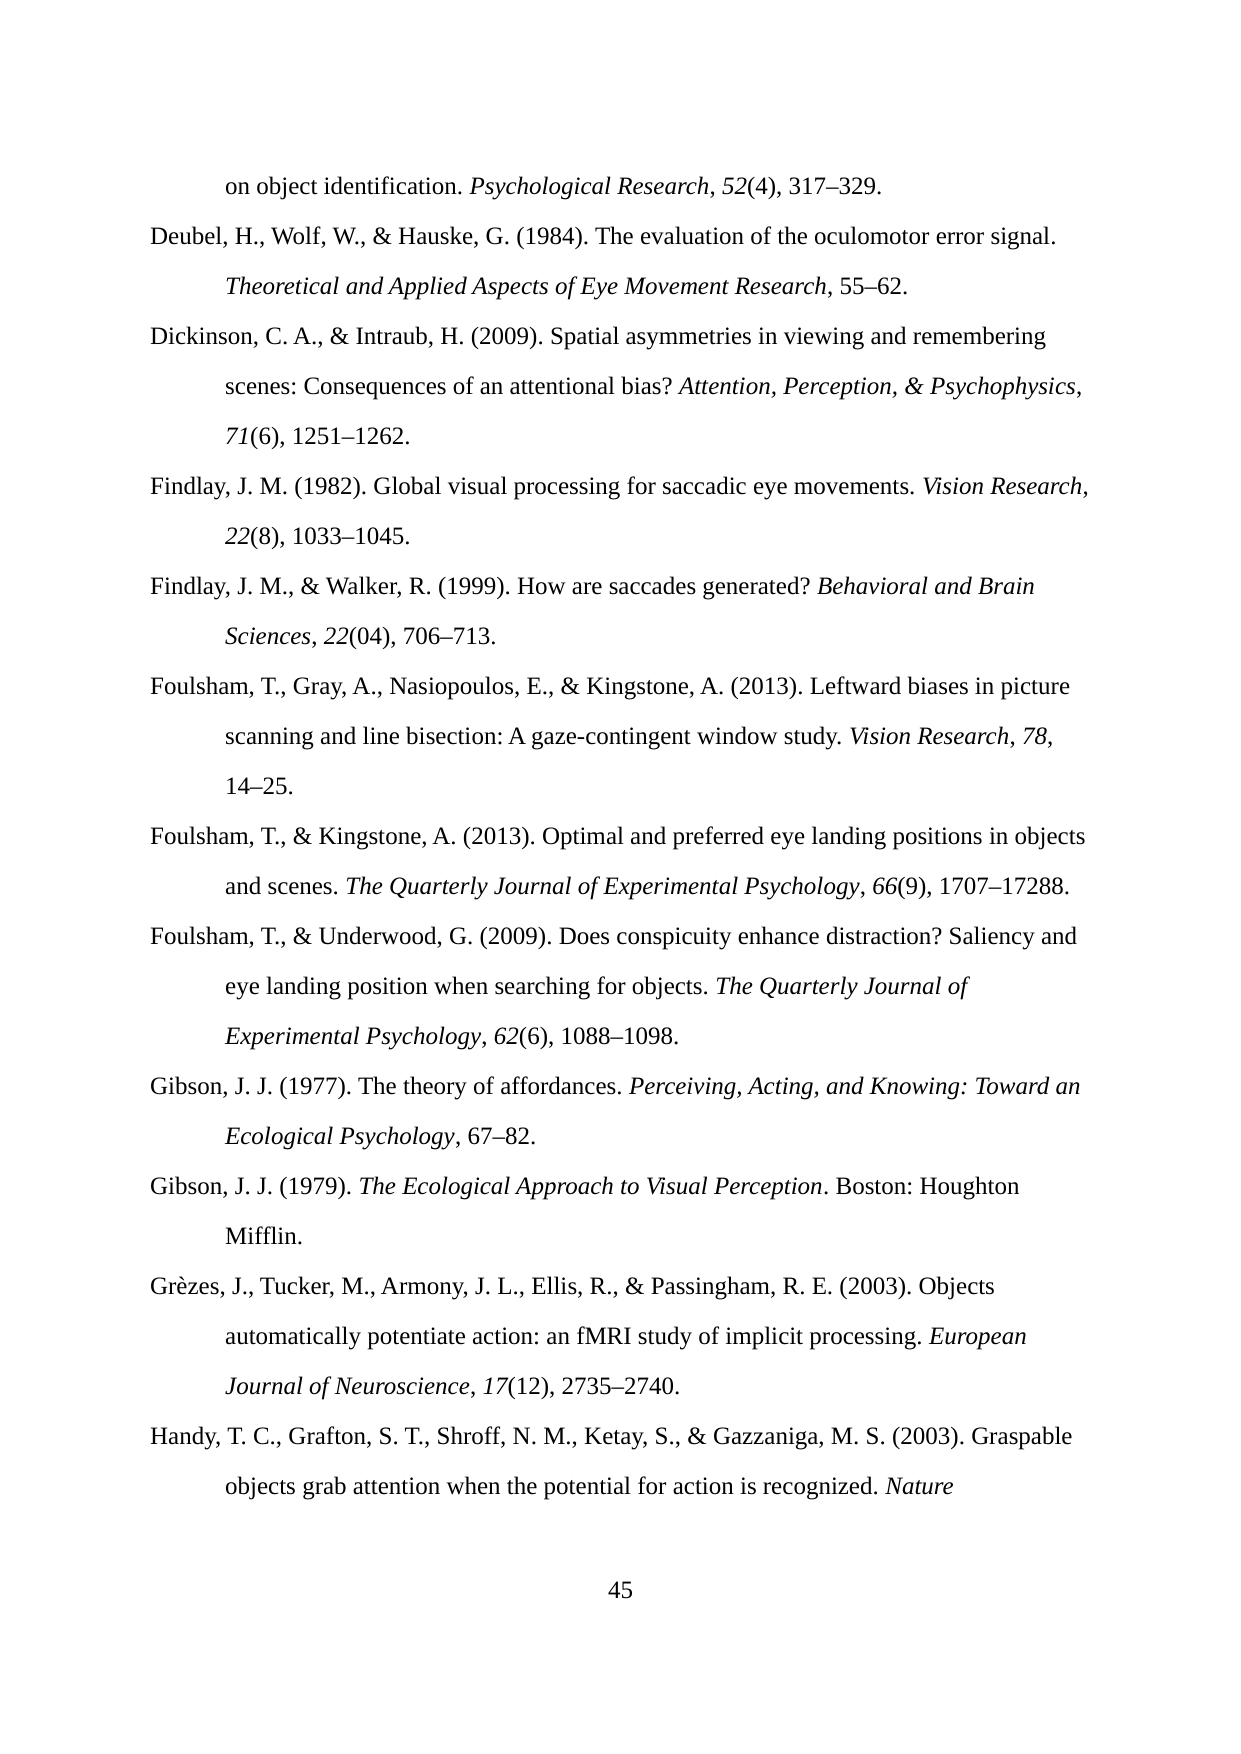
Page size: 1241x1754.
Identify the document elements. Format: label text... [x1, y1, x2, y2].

text Deubel, H., Wolf, W., & Hauske, G. (1984). The evaluation of the oculomotor error signal. Theoretical and Applied Aspects of Eye Movement Research, 55–62. [150, 200, 1091, 300]
text Findlay, J. M. (1982). Global visual processing for saccadic eye movements. Vision Research, 22(8), 1033–1045. [150, 450, 1091, 550]
text Foulsham, T., & Kingstone, A. (2013). Optimal and preferred eye landing positions in objects and scenes. The Quarterly Journal of Experimental Psychology, 66(9), 1707–17288. [150, 800, 1091, 900]
text on object identification. Psychological Research, 52(4), 317–329. [150, 150, 1091, 200]
text Gibson, J. J. (1977). The theory of affordances. Perceiving, Acting, and Knowing: Toward an Ecological Psychology, 67–82. [150, 1050, 1091, 1150]
text Gibson, J. J. (1979). The Ecological Approach to Visual Perception. Boston: Houghton Mifflin. [150, 1150, 1091, 1250]
text Grèzes, J., Tucker, M., Armony, J. L., Ellis, R., & Passingham, R. E. (2003). Objects automatically potentiate action: an fMRI study of implicit processing. European Journal of Neuroscience, 17(12), 2735–2740. [150, 1250, 1091, 1400]
text Foulsham, T., Gray, A., Nasiopoulos, E., & Kingstone, A. (2013). Leftward biases in picture scanning and line bisection: A gaze-contingent window study. Vision Research, 78, 14–25. [150, 650, 1091, 800]
text Handy, T. C., Grafton, S. T., Shroff, N. M., Ketay, S., & Gazzaniga, M. S. (2003). Graspable objects grab attention when the potential for action is recognized. Nature [150, 1400, 1091, 1500]
text Foulsham, T., & Underwood, G. (2009). Does conspicuity enhance distraction? Saliency and eye landing position when searching for objects. The Quarterly Journal of Experimental Psychology, 62(6), 1088–1098. [150, 900, 1091, 1050]
text Findlay, J. M., & Walker, R. (1999). How are saccades generated? Behavioral and Brain Sciences, 22(04), 706–713. [150, 550, 1091, 650]
text Dickinson, C. A., & Intraub, H. (2009). Spatial asymmetries in viewing and remembering scenes: Consequences of an attentional bias? Attention, Perception, & Psychophysics, 71(6), 1251–1262. [150, 300, 1091, 450]
